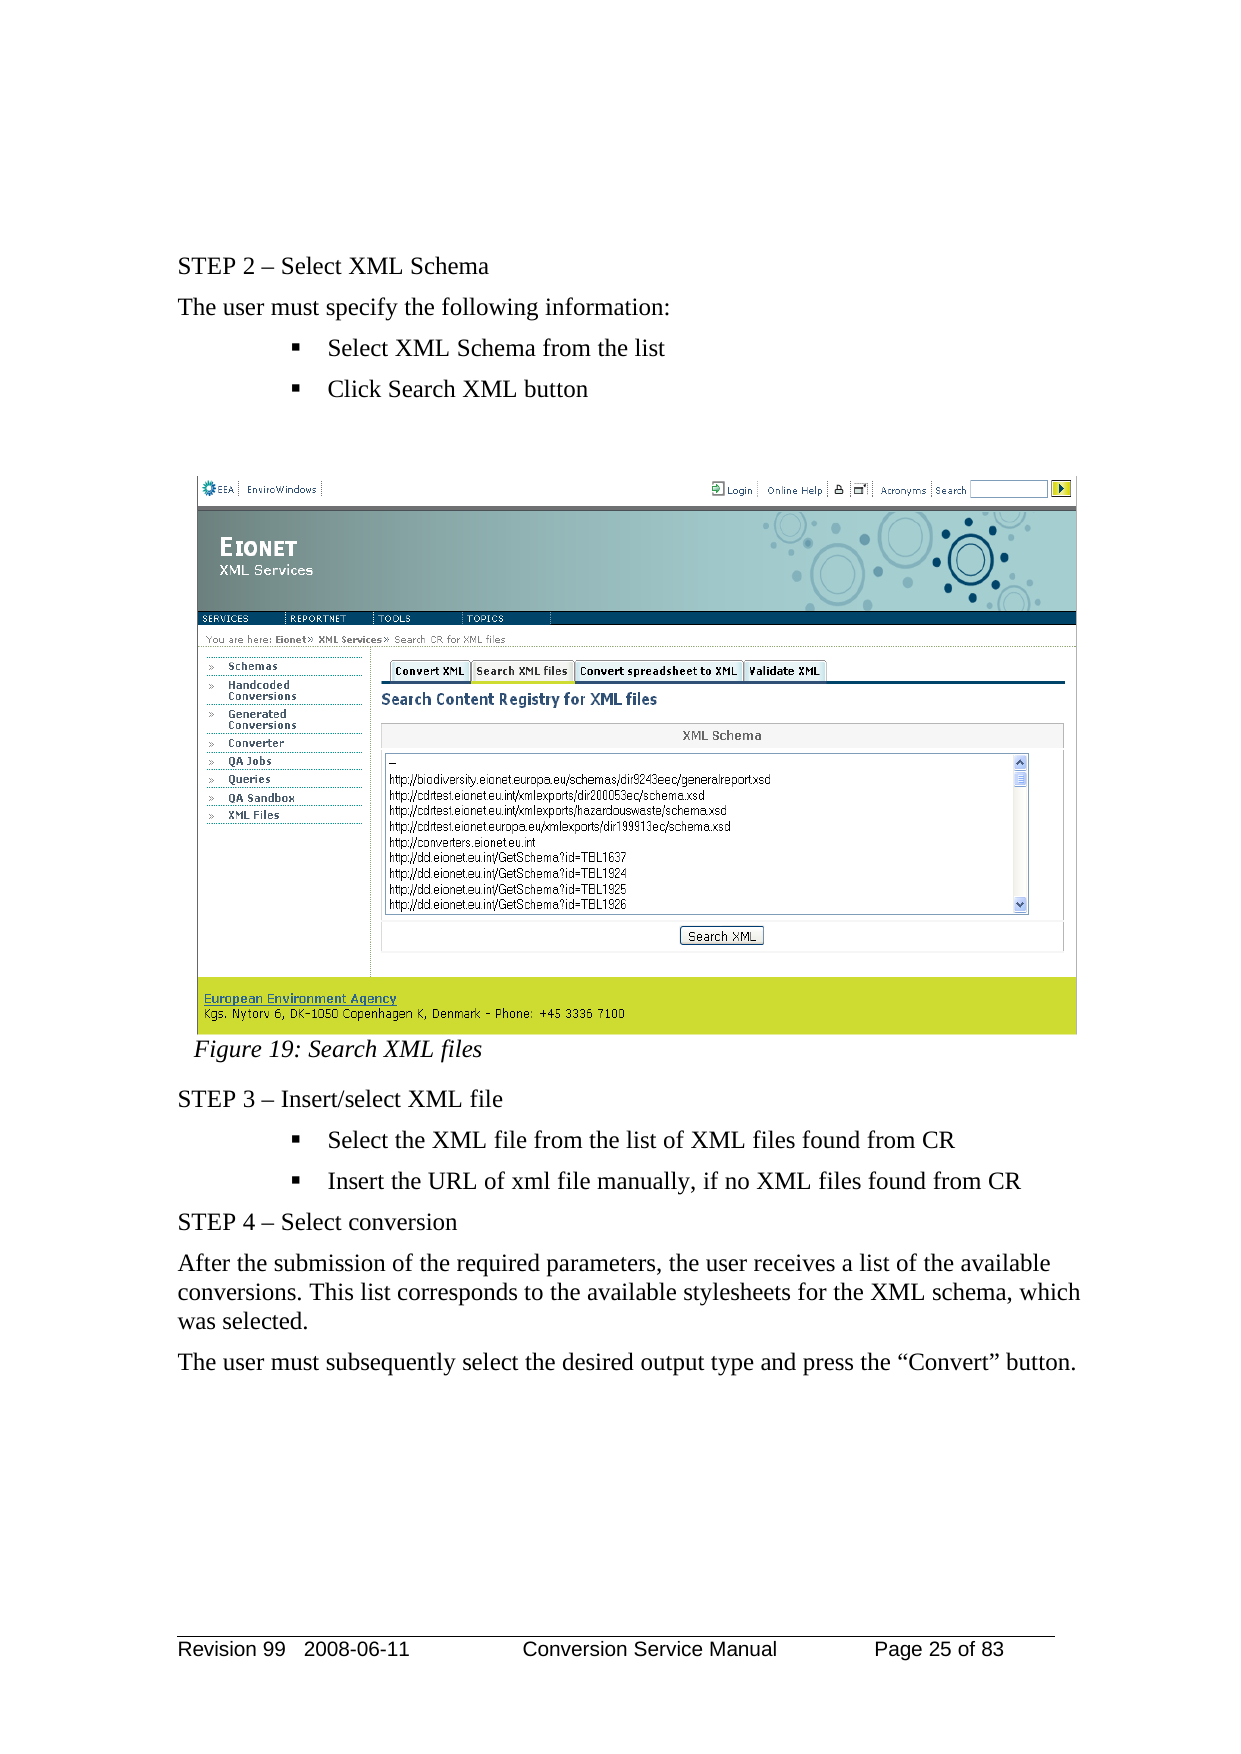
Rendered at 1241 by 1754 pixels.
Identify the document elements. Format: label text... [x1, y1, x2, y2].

text The user must subsequently select the desired output type and press the “Convert” button. [177, 1346, 1092, 1375]
text After the submission of the required parameters, the user receives a list of the available conversions. This list corresponds to the available stylesheets for the XML schema, which was selected. [177, 1247, 1092, 1334]
text STEP 2 – Select XML Schema [177, 251, 1092, 280]
text STEP 4 – Select conversion [177, 1207, 1092, 1236]
list Click Search XML button [290, 373, 1092, 403]
text The user must specify the following information: [177, 292, 1092, 321]
text STEP 3 – Insert/select XML file [177, 1084, 1092, 1113]
list Select the XML file from the list of XML files found from CR [290, 1125, 1092, 1154]
text Figure 19: Search XML files [194, 1035, 1077, 1063]
list Insert the URL of xml file manually, if no XML files found from CR [290, 1166, 1092, 1195]
list Select XML Schema from the list [290, 333, 1092, 362]
